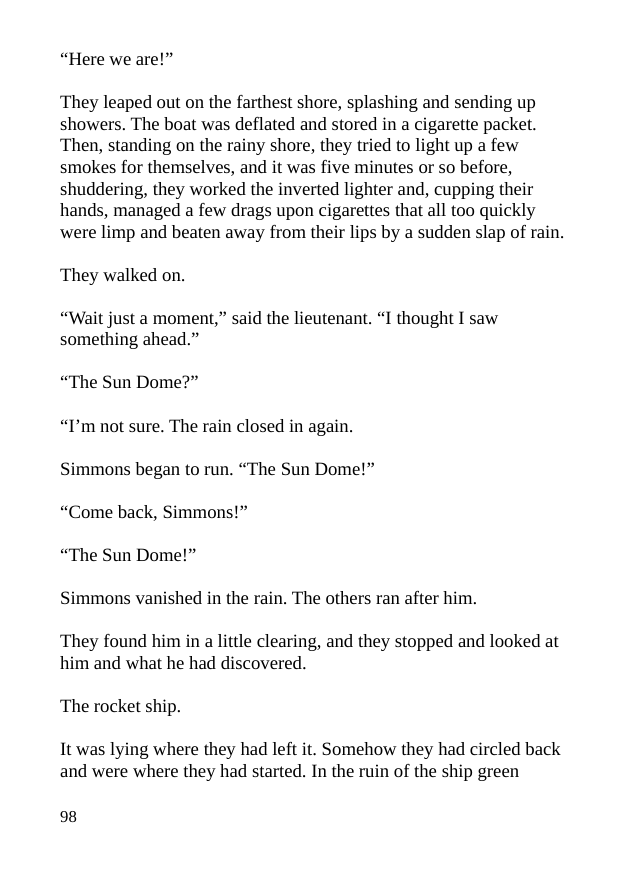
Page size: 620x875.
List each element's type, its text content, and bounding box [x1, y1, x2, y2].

text “Here we are!” They leaped out on the farthest shore, splashing and sending up showers. The boat was deflated and stored in a cigarette packet. Then, standing on the rainy shore, they tried to light up a few smokes for themselves, and it was five minutes or so before, shuddering, they worked the inverted lighter and, cupping their hands, managed a few drags upon cigarettes that all too quickly were limp and beaten away from their lips by a sudden slap of rain. They walked on. “Wait just a moment,” said the lieutenant. “I thought I saw something ahead.” “The Sun Dome?” “I’m not sure. The rain closed in again. Simmons began to run. “The Sun Dome!” “Come back, Simmons!” “The Sun Dome!” Simmons vanished in the rain. The others ran after him. They found him in a little clearing, and they stopped and looked at him and what he had discovered. The rocket ship. It was lying where they had left it. Somehow they had circled back and were where they had started. In the ruin of the ship green [60, 48, 571, 781]
